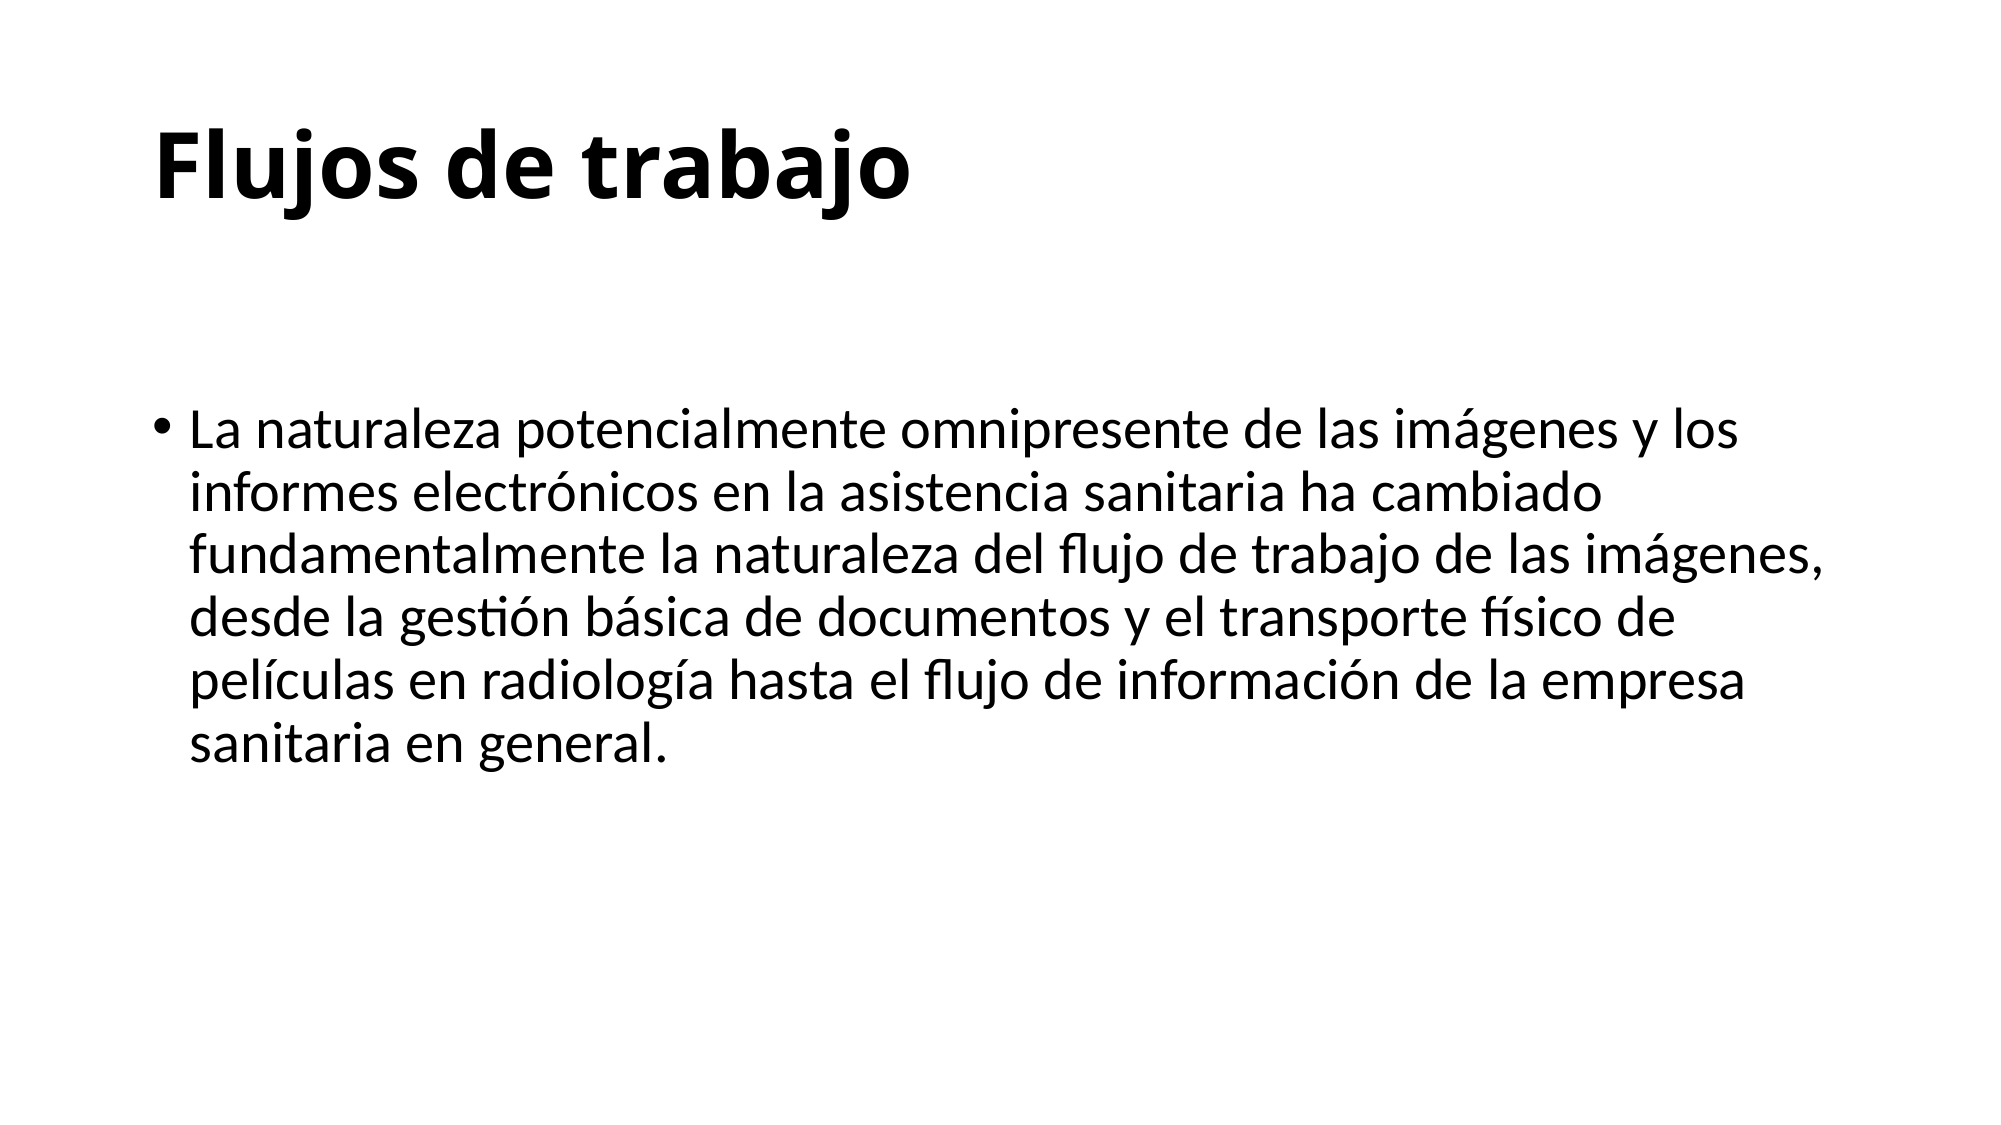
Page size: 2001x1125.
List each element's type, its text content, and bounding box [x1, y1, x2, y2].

list La naturaleza potencialmente omnipresente de las imágenes y los informes electrónicos en la asistencia sanitaria ha cambiado fundamentalmente la naturaleza del flujo de trabajo de las imágenes, desde la gestión básica de documentos y el transporte físico de películas en radiología hasta el flujo de información de la empresa sanitaria en general. [137, 299, 1863, 1014]
title Flujos de trabajo [137, 59, 1863, 278]
